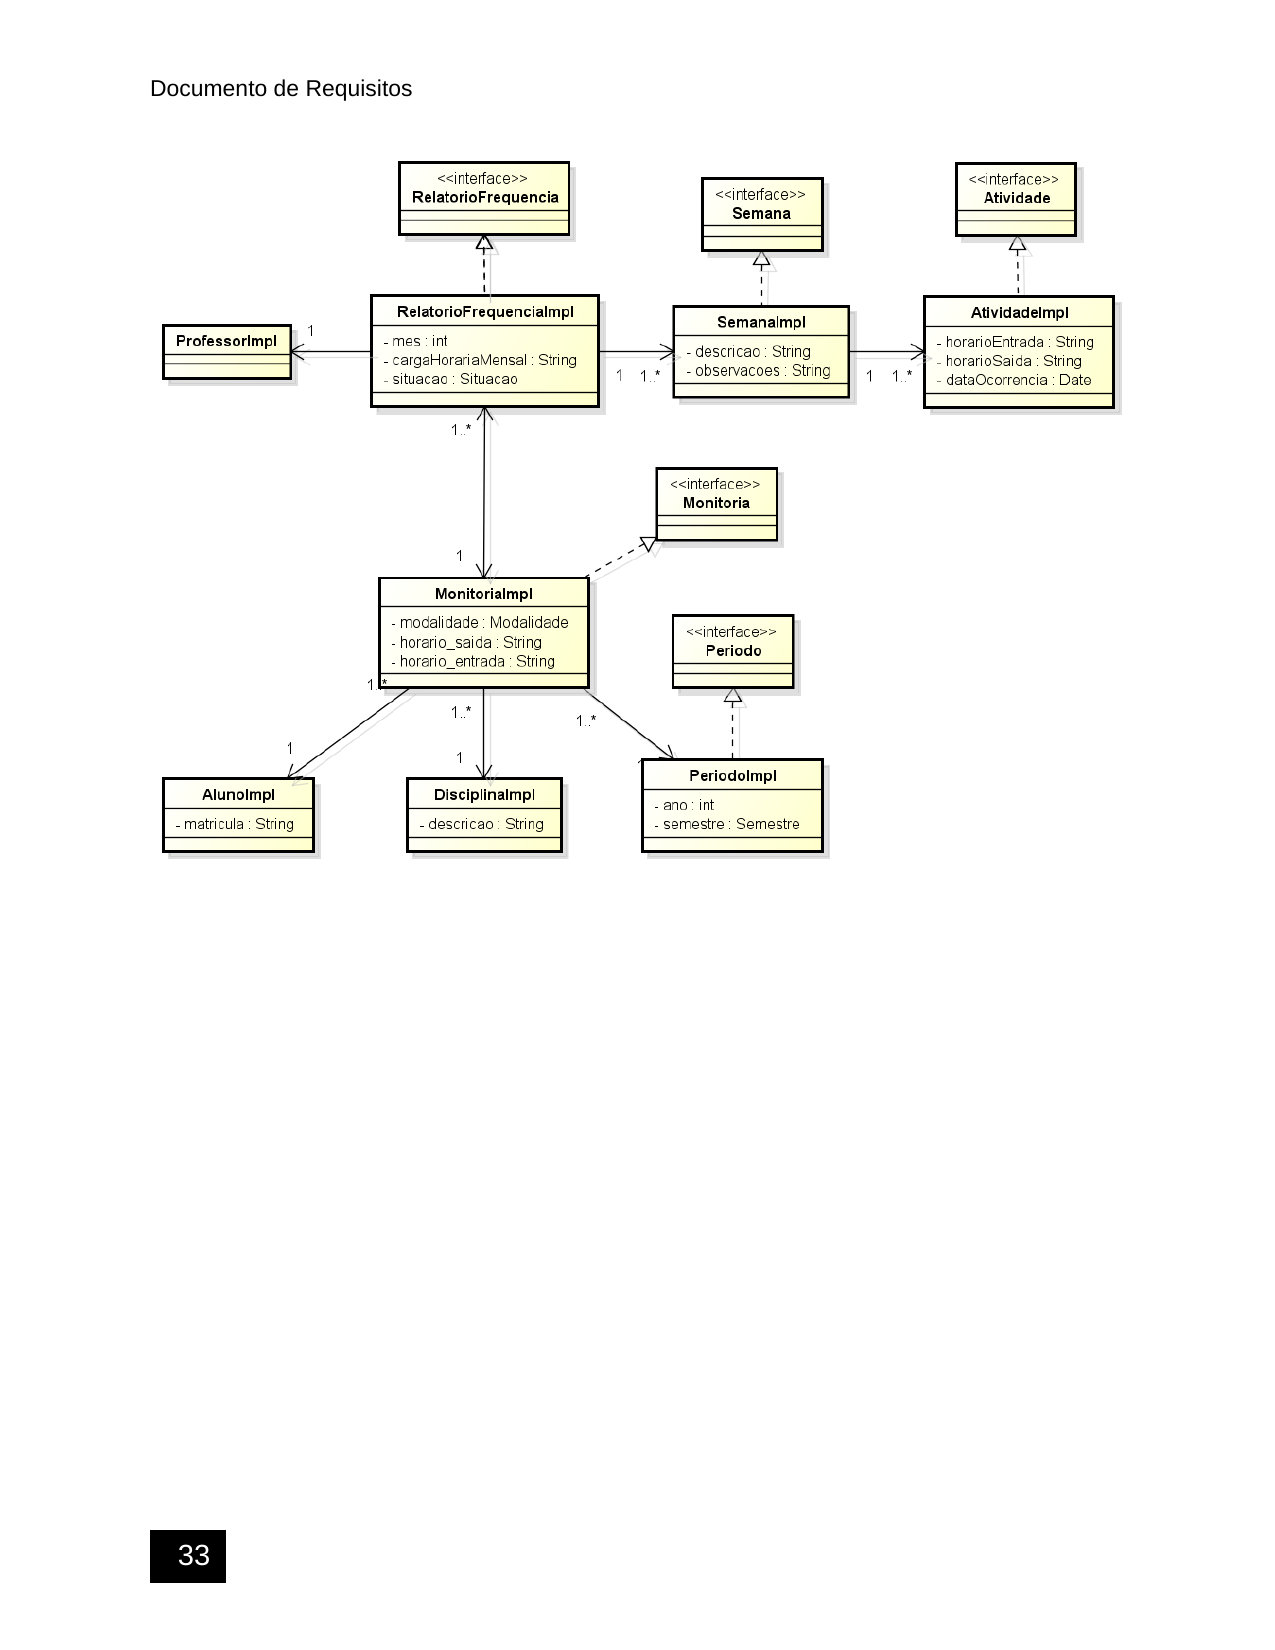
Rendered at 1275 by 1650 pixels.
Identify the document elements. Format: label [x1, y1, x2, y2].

picture [150, 150, 1125, 863]
